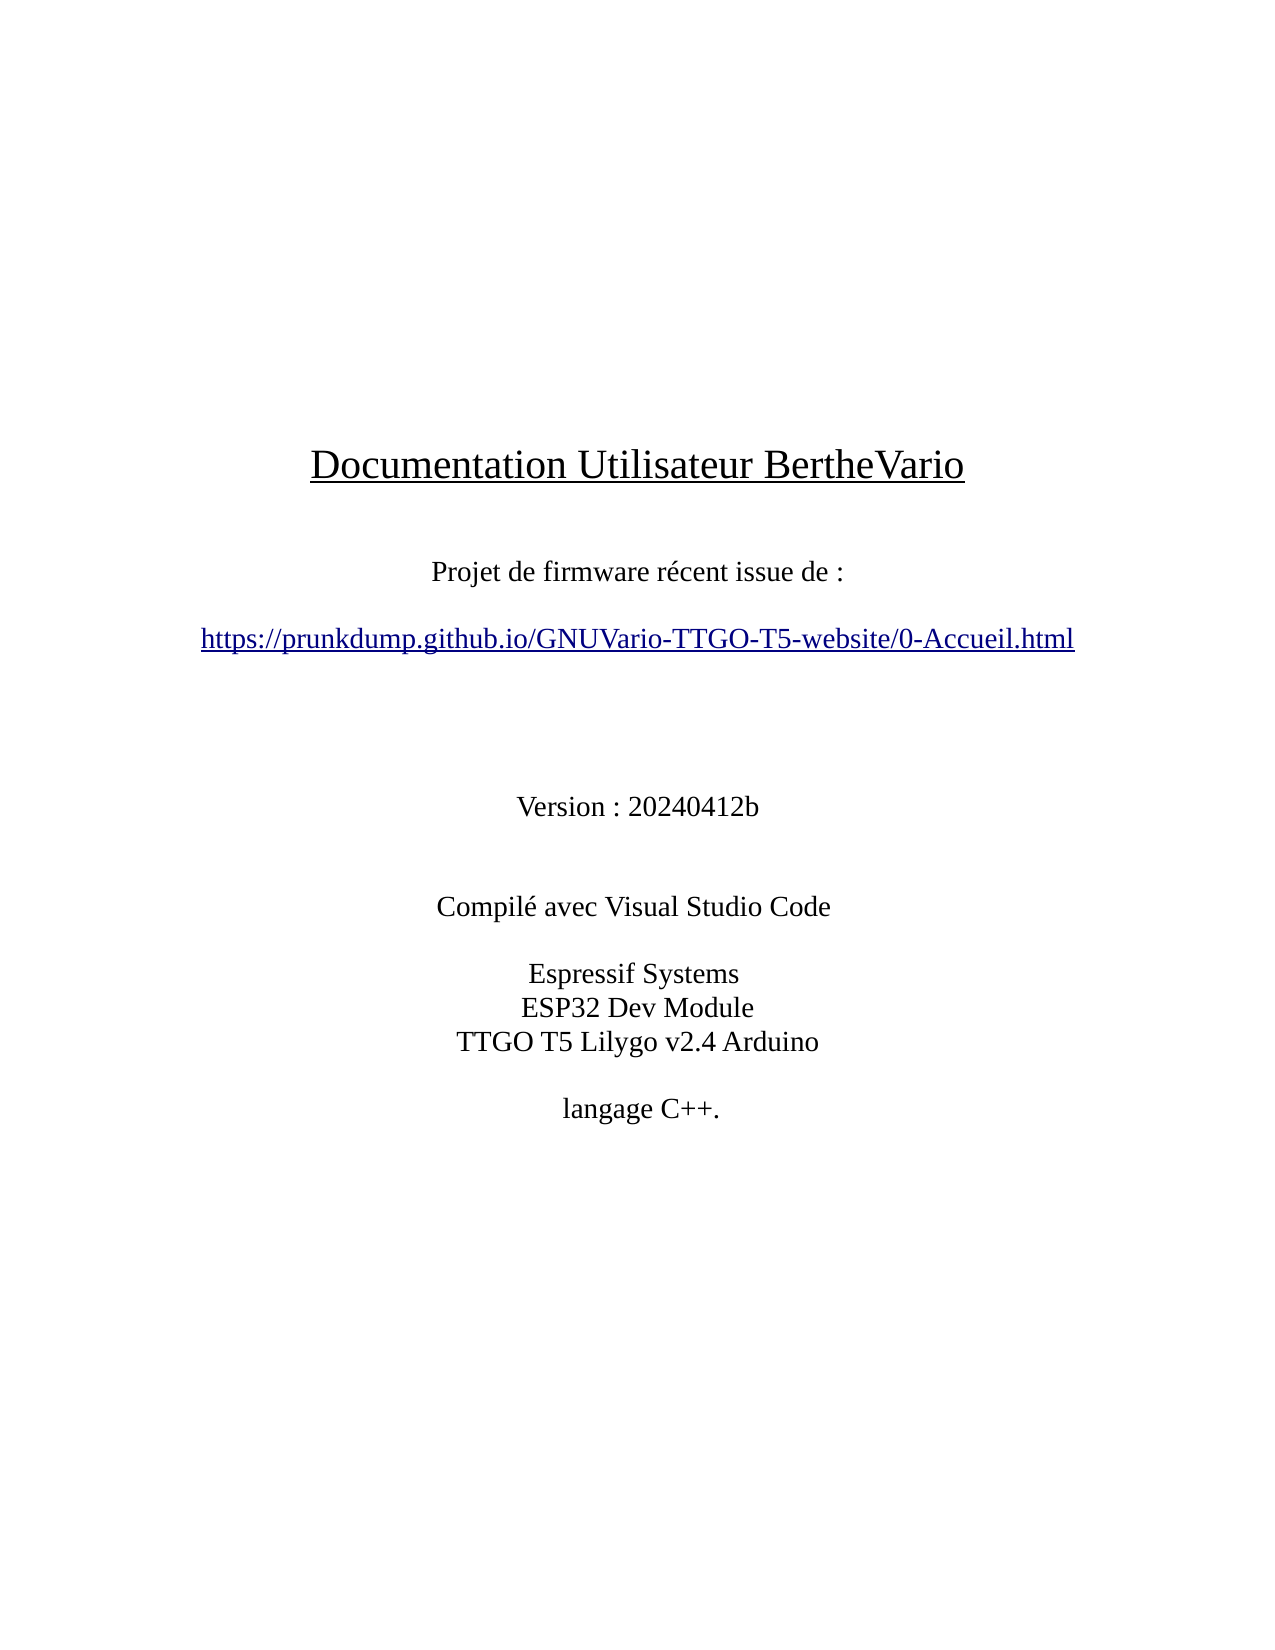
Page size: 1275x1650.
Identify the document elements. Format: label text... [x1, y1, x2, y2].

text TTGO T5 Lilygo v2.4 Arduino [118, 1024, 1157, 1057]
text Documentation Utilisateur BertheVario [118, 439, 1157, 487]
text ESP32 Dev Module [118, 990, 1157, 1024]
text Projet de firmware récent issue de : [118, 554, 1157, 588]
text https://prunkdump.github.io/GNUVario-TTGO-T5-website/0-Accueil.html [118, 621, 1157, 655]
text Version : 20240412b [118, 789, 1157, 822]
text langage C++. [118, 1091, 1157, 1124]
text Espressif Systems [118, 957, 1157, 990]
text Compilé avec Visual Studio Code [118, 889, 1157, 923]
